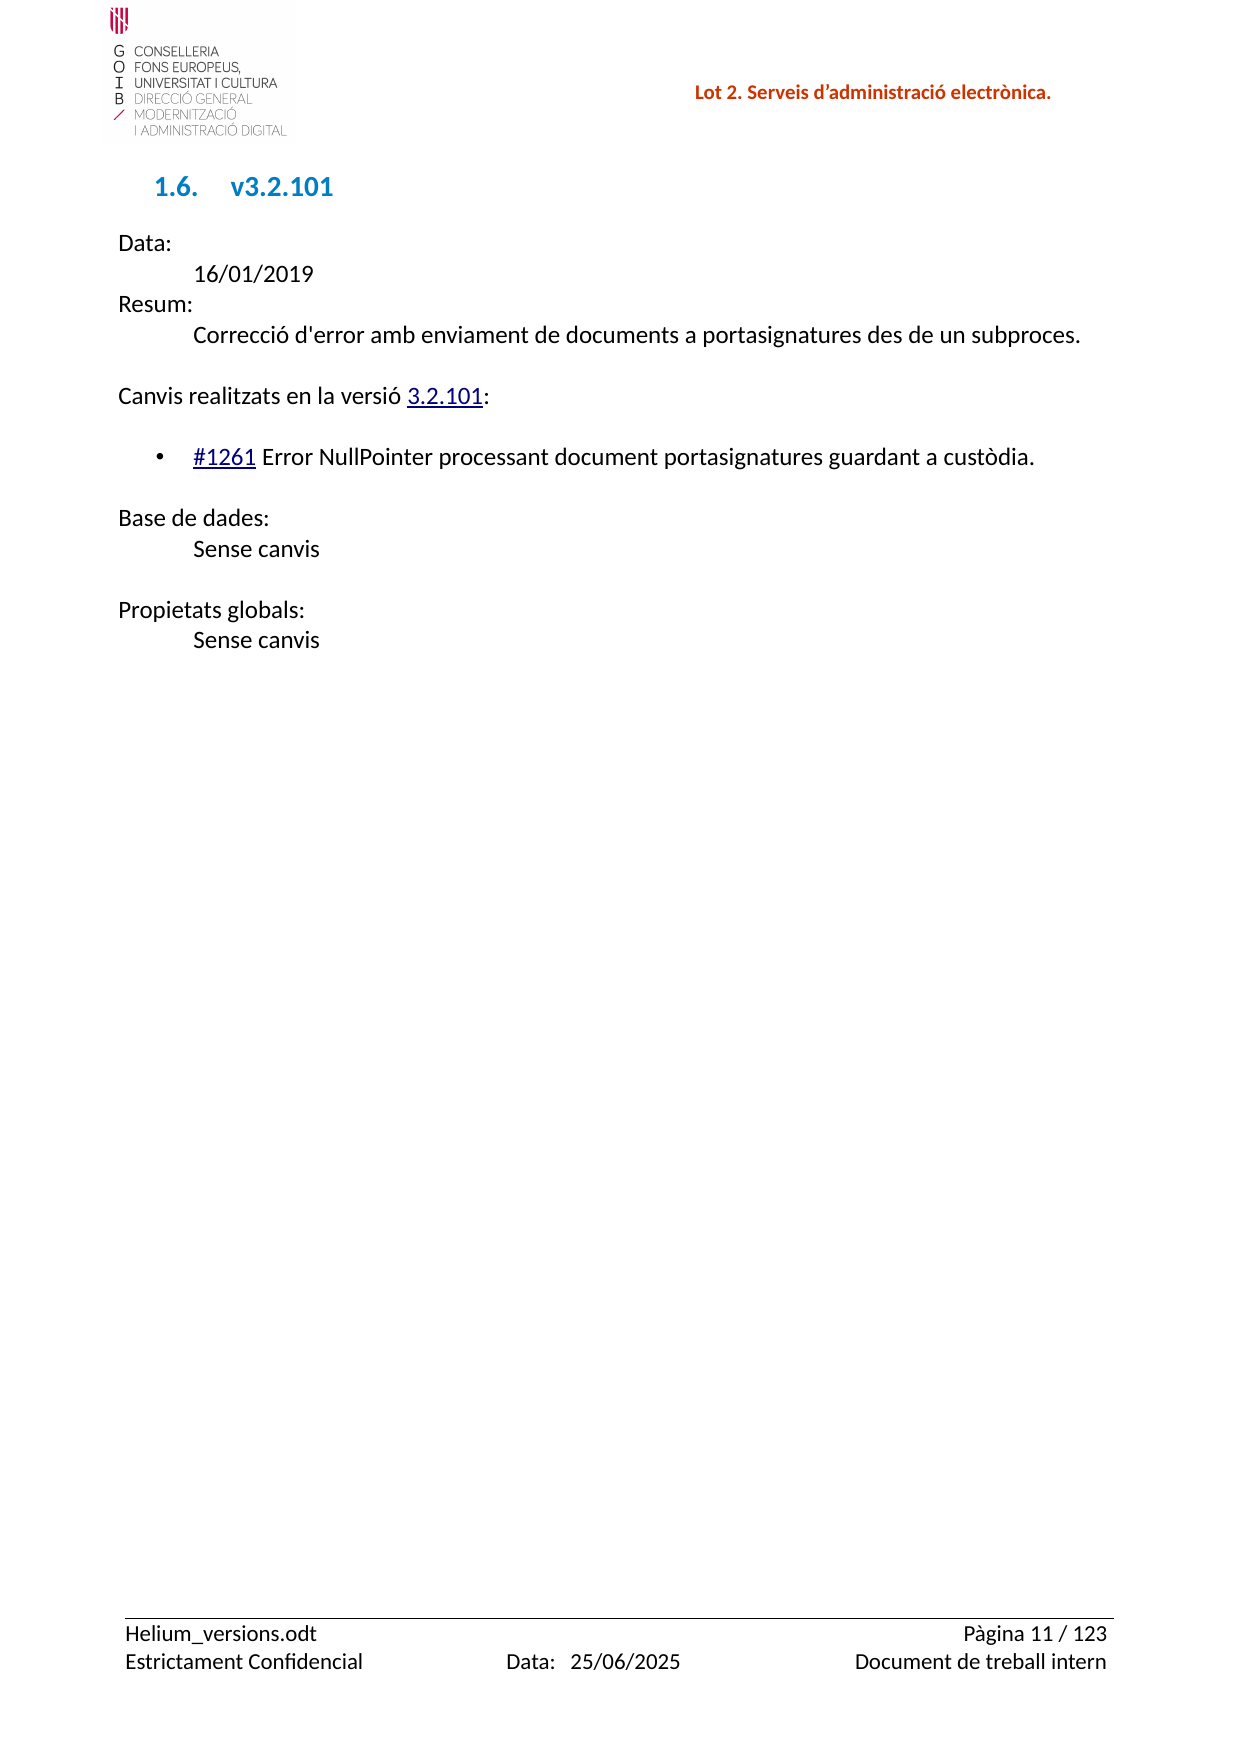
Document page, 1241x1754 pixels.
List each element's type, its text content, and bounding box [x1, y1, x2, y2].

text Canvis realitzats en la versió 3.2.101: [118, 380, 1122, 411]
text 16/01/2019 [118, 258, 1122, 289]
text Base de dades: [118, 502, 1122, 533]
picture [100, 0, 297, 144]
text Sense canvis [118, 533, 1122, 563]
text Resum: [118, 289, 1122, 319]
text Correcció d'error amb enviament de documents a portasignatures des de un subproces. [118, 319, 1122, 350]
text Sense canvis [118, 624, 1122, 655]
list #1261 Error NullPointer processant document portasignatures guardant a custòdia. [156, 441, 1122, 472]
text Data: [118, 228, 1122, 258]
text Propietats globals: [118, 594, 1122, 624]
subtitle v3.2.101 [153, 168, 1122, 204]
